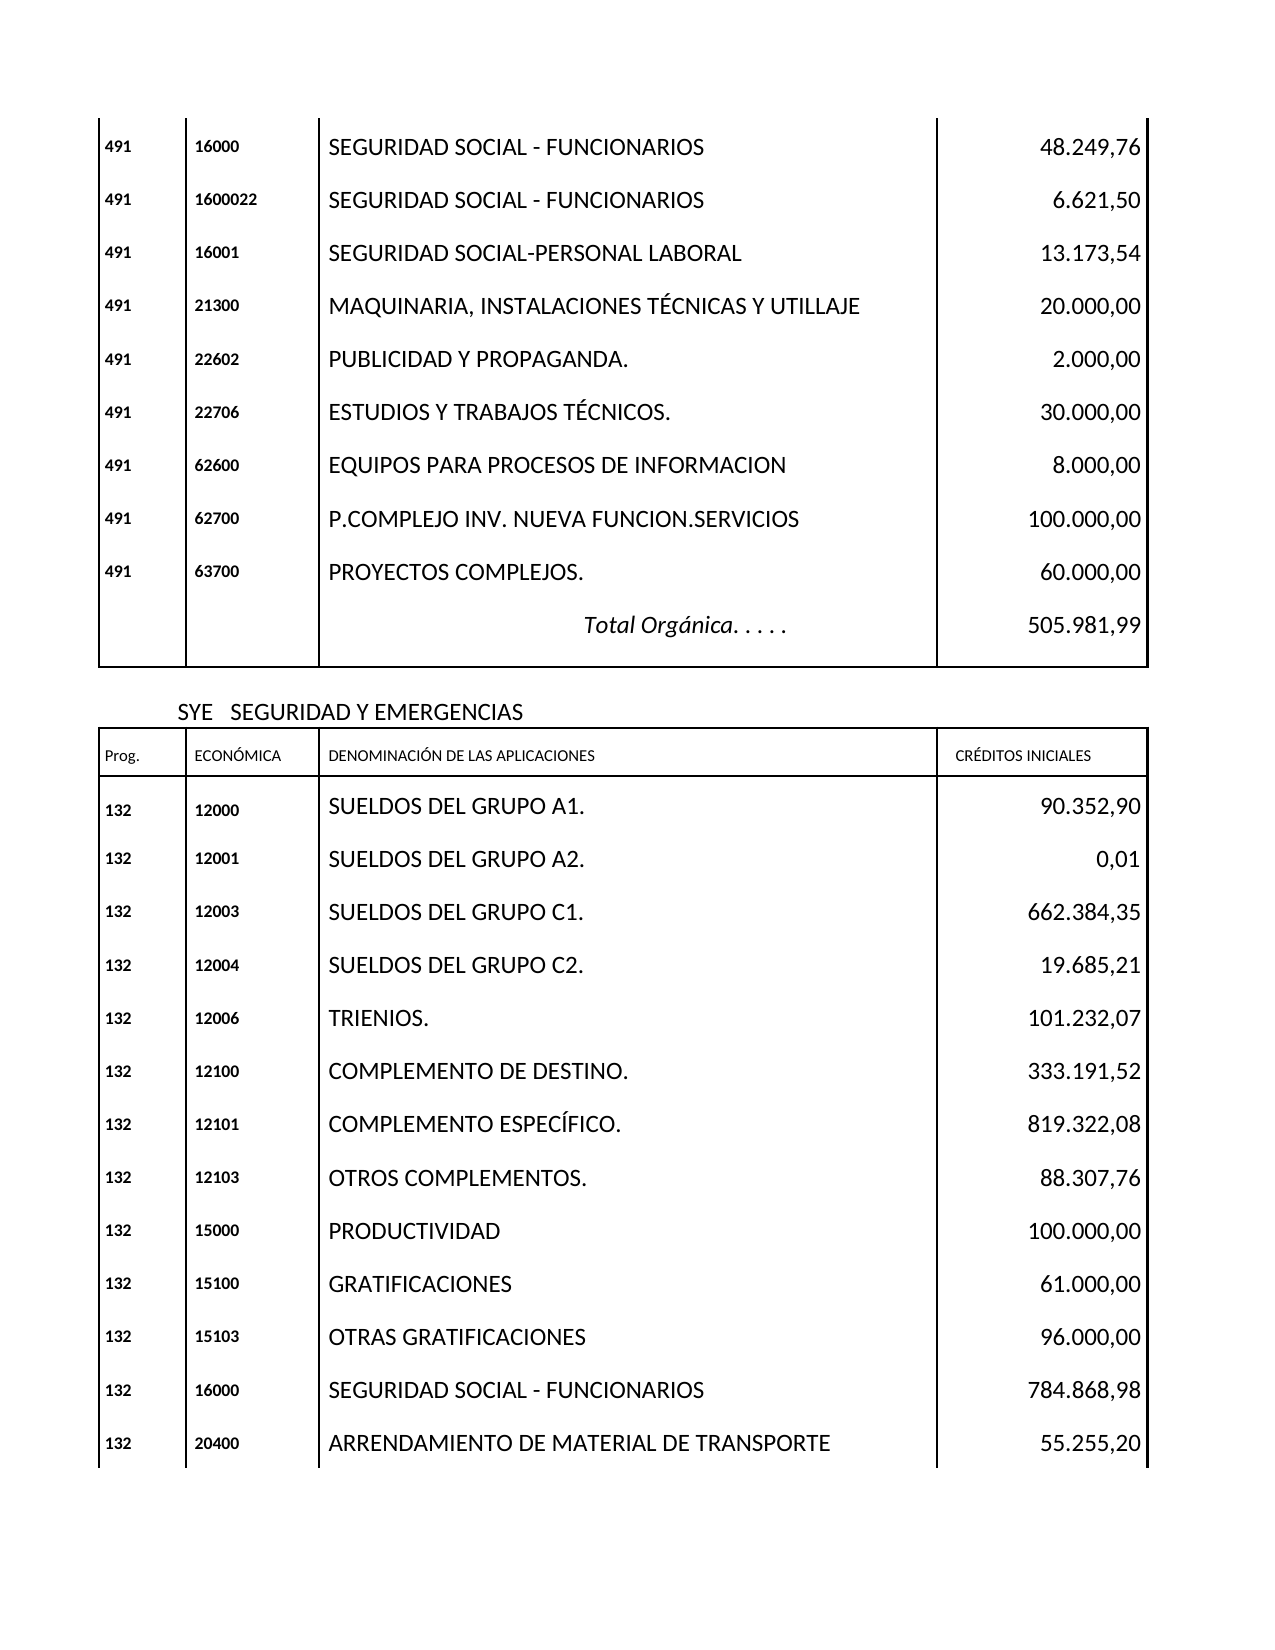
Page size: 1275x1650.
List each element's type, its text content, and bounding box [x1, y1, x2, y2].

table_cell 61.000,00 [938, 1255, 1146, 1308]
table_cell SUELDOS DEL GRUPO C1. [320, 884, 936, 937]
table_cell SEGURIDAD SOCIAL - FUNCIONARIOS [320, 1362, 936, 1415]
table_cell 491 [100, 490, 185, 543]
table_cell 491 [100, 437, 185, 490]
table_cell GRATIFICACIONES [320, 1255, 936, 1308]
table_cell 16000 [187, 1362, 318, 1415]
table_header ECONÓMICA [187, 729, 318, 775]
table_header Prog. [100, 729, 185, 775]
table_cell 8.000,00 [938, 437, 1146, 490]
table_cell 19.685,21 [938, 937, 1146, 990]
table_cell 100.000,00 [938, 490, 1146, 543]
table_cell 132 [100, 830, 185, 883]
table_cell 132 [100, 1255, 185, 1308]
table_cell 13.173,54 [938, 224, 1146, 277]
table_cell ARRENDAMIENTO DE MATERIAL DE TRANSPORTE [320, 1415, 936, 1468]
table_cell EQUIPOS PARA PROCESOS DE INFORMACION [320, 437, 936, 490]
table_cell 491 [100, 171, 185, 224]
table_cell 88.307,76 [938, 1149, 1146, 1202]
table_cell SEGURIDAD SOCIAL - FUNCIONARIOS [320, 171, 936, 224]
table_cell 12100 [187, 1043, 318, 1096]
table_cell OTRAS GRATIFICACIONES [320, 1309, 936, 1362]
table_cell 20400 [187, 1415, 318, 1468]
table_cell 12103 [187, 1149, 318, 1202]
table_cell 62700 [187, 490, 318, 543]
table_cell 2.000,00 [938, 331, 1146, 384]
table_cell 6.621,50 [938, 171, 1146, 224]
table_cell 12000 [187, 777, 318, 830]
table_cell 101.232,07 [938, 990, 1146, 1043]
table_cell 132 [100, 884, 185, 937]
table_cell PUBLICIDAD Y PROPAGANDA. [320, 331, 936, 384]
table_cell COMPLEMENTO DE DESTINO. [320, 1043, 936, 1096]
table_cell 90.352,90 [938, 777, 1146, 830]
table_cell 491 [100, 543, 185, 596]
table_header CRÉDITOS INICIALES [938, 729, 1146, 775]
table_cell 132 [100, 1043, 185, 1096]
table_cell 0,01 [938, 830, 1146, 883]
table_cell 63700 [187, 543, 318, 596]
table_cell SEGURIDAD SOCIAL - FUNCIONARIOS [320, 118, 936, 171]
table_cell P.COMPLEJO INV. NUEVA FUNCION.SERVICIOS [320, 490, 936, 543]
table_cell Total Orgánica. . . . . [320, 596, 936, 666]
table_cell 132 [100, 1362, 185, 1415]
table_cell COMPLEMENTO ESPECÍFICO. [320, 1096, 936, 1149]
table_cell 55.255,20 [938, 1415, 1146, 1468]
table_cell 491 [100, 224, 185, 277]
table_cell PROYECTOS COMPLEJOS. [320, 543, 936, 596]
table_cell 15103 [187, 1309, 318, 1362]
table_cell SUELDOS DEL GRUPO A2. [320, 830, 936, 883]
table_cell [187, 596, 318, 666]
table_cell 333.191,52 [938, 1043, 1146, 1096]
table_cell 491 [100, 278, 185, 331]
table_cell 100.000,00 [938, 1202, 1146, 1255]
table_cell 1600022 [187, 171, 318, 224]
table_cell 62600 [187, 437, 318, 490]
table_cell 505.981,99 [938, 596, 1146, 666]
table_cell 15100 [187, 1255, 318, 1308]
table_cell MAQUINARIA, INSTALACIONES TÉCNICAS Y UTILLAJE [320, 278, 936, 331]
table_cell 16000 [187, 118, 318, 171]
table_cell 132 [100, 937, 185, 990]
table_cell 12003 [187, 884, 318, 937]
table_cell SUELDOS DEL GRUPO A1. [320, 777, 936, 830]
table_cell 60.000,00 [938, 543, 1146, 596]
table_cell 132 [100, 777, 185, 830]
table_cell 662.384,35 [938, 884, 1146, 937]
table_cell 12004 [187, 937, 318, 990]
table_cell 491 [100, 331, 185, 384]
table_cell 16001 [187, 224, 318, 277]
table_cell 132 [100, 990, 185, 1043]
table_cell ESTUDIOS Y TRABAJOS TÉCNICOS. [320, 384, 936, 437]
table_cell 491 [100, 384, 185, 437]
table_cell 132 [100, 1309, 185, 1362]
table_cell PRODUCTIVIDAD [320, 1202, 936, 1255]
table_cell SEGURIDAD SOCIAL-PERSONAL LABORAL [320, 224, 936, 277]
table_cell SUELDOS DEL GRUPO C2. [320, 937, 936, 990]
table_cell 132 [100, 1149, 185, 1202]
table_cell TRIENIOS. [320, 990, 936, 1043]
table_cell 132 [100, 1415, 185, 1468]
table_cell 15000 [187, 1202, 318, 1255]
table_cell 96.000,00 [938, 1309, 1146, 1362]
table_cell 132 [100, 1202, 185, 1255]
table_cell [100, 596, 185, 666]
table_cell OTROS COMPLEMENTOS. [320, 1149, 936, 1202]
table_cell 12006 [187, 990, 318, 1043]
text SYE SEGURIDAD Y EMERGENCIAS [177, 696, 1127, 727]
table_cell 48.249,76 [938, 118, 1146, 171]
table_cell 12101 [187, 1096, 318, 1149]
table_cell 819.322,08 [938, 1096, 1146, 1149]
table_cell 20.000,00 [938, 278, 1146, 331]
table_header DENOMINACIÓN DE LAS APLICACIONES [320, 729, 936, 775]
table_cell 491 [100, 118, 185, 171]
table_cell 30.000,00 [938, 384, 1146, 437]
table_cell 784.868,98 [938, 1362, 1146, 1415]
table_cell 22706 [187, 384, 318, 437]
table_cell 21300 [187, 278, 318, 331]
table_cell 12001 [187, 830, 318, 883]
table_cell 132 [100, 1096, 185, 1149]
table_cell 22602 [187, 331, 318, 384]
